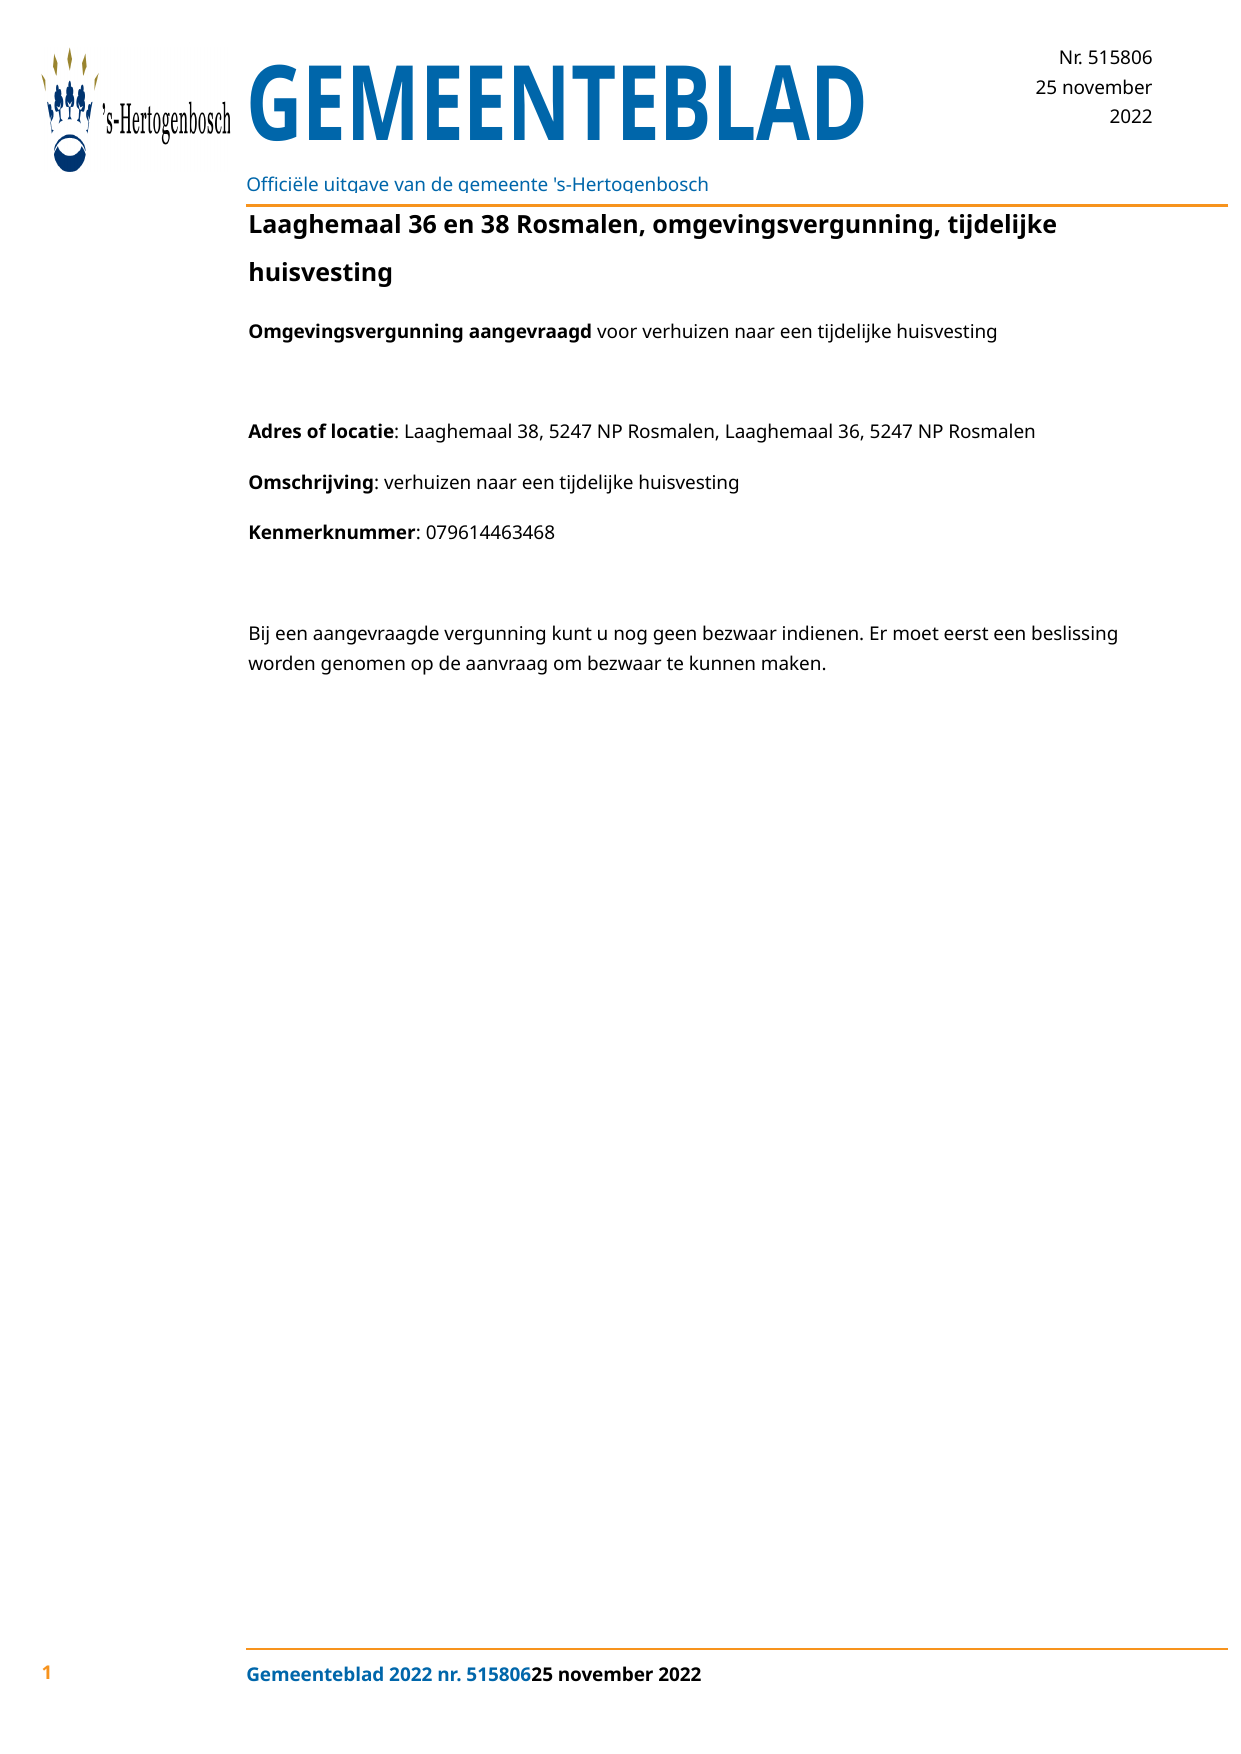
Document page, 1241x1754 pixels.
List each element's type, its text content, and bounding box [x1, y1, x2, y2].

text Laaghemaal 36 en 38 Rosmalen, omgevingsvergunning, tijdelijke huisvesting [248, 207, 1152, 288]
text Adres of locatie: Laaghemaal 38, 5247 NP Rosmalen, Laaghemaal 36, 5247 NP Rosmalen [248, 419, 1152, 444]
text Kenmerknummer: 079614463468 [248, 519, 1152, 545]
picture [41, 47, 231, 172]
text Omgevingsvergunning aangevraagd voor verhuizen naar een tijdelijke huisvesting [248, 318, 1152, 344]
text Bij een aangevraagde vergunning kunt u nog geen bezwaar indienen. Er moet eerst een beslissing worden genomen op de aanvraag om bezwaar te kunnen maken. [248, 620, 1152, 676]
text Omschrijving: verhuizen naar een tijdelijke huisvesting [248, 469, 1152, 495]
